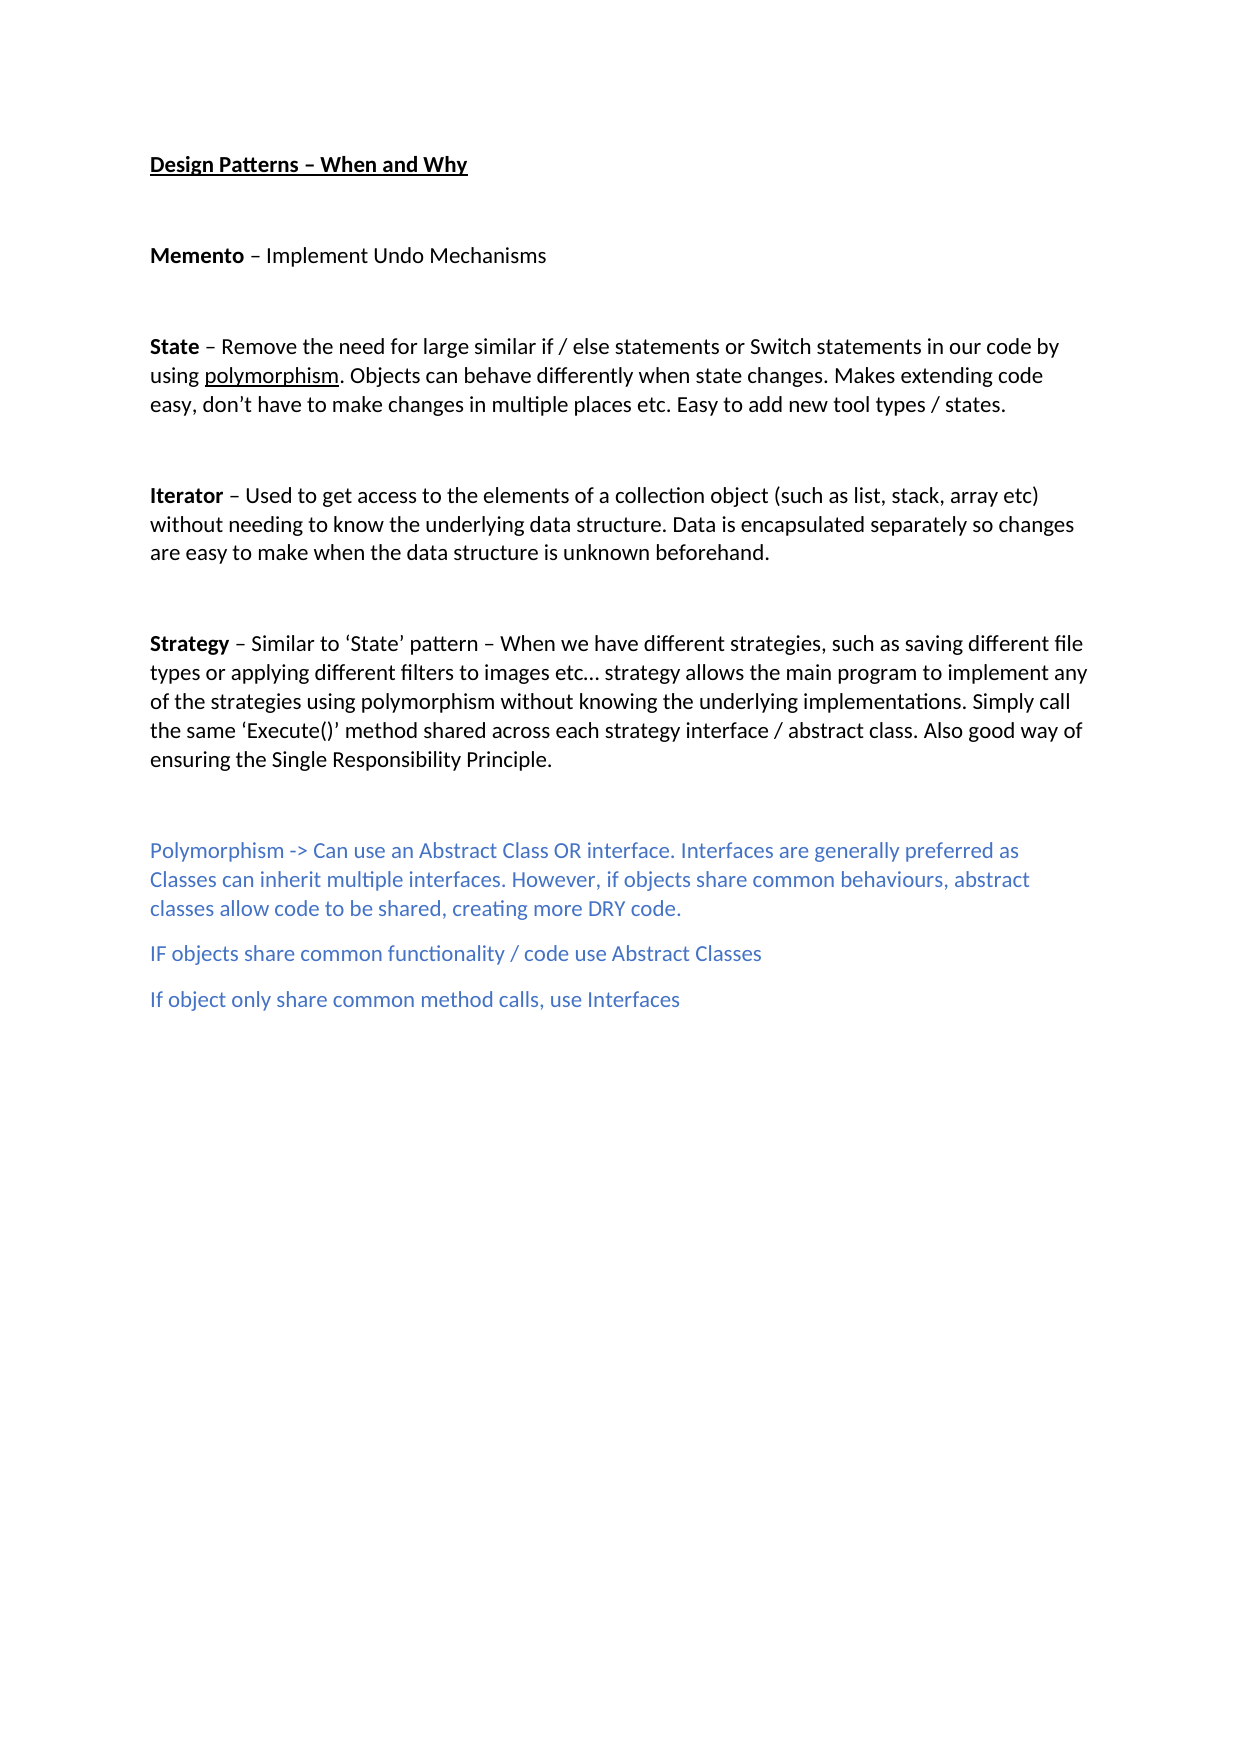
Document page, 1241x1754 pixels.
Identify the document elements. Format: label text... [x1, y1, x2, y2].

text Memento – Implement Undo Mechanisms [150, 241, 1090, 269]
text Polymorphism -> Can use an Abstract Class OR interface. Interfaces are generally preferred as Classes can inherit multiple interfaces. However, if objects share common behaviours, abstract classes allow code to be shared, creating more DRY code. [150, 836, 1090, 922]
text Strategy – Similar to ‘State’ pattern – When we have different strategies, such as saving different file types or applying different filters to images etc… strategy allows the main program to implement any of the strategies using polymorphism without knowing the underlying implementations. Simply call the same ‘Execute()’ method shared across each strategy interface / abstract class. Also good way of ensuring the Single Responsibility Principle. [150, 629, 1090, 773]
text State – Remove the need for large similar if / else statements or Switch statements in our code by using polymorphism. Objects can behave differently when state changes. Makes extending code easy, don’t have to make changes in multiple places etc. Easy to add new tool types / states. [150, 332, 1090, 418]
text If object only share common method calls, use Interfaces [150, 985, 1090, 1013]
text Iterator – Used to get access to the elements of a collection object (such as list, stack, array etc) without needing to know the underlying data structure. Data is encapsulated separately so changes are easy to make when the data structure is unknown beforehand. [150, 481, 1090, 567]
text Design Patterns – When and Why [150, 150, 1090, 178]
text IF objects share common functionality / code use Abstract Classes [150, 939, 1090, 967]
